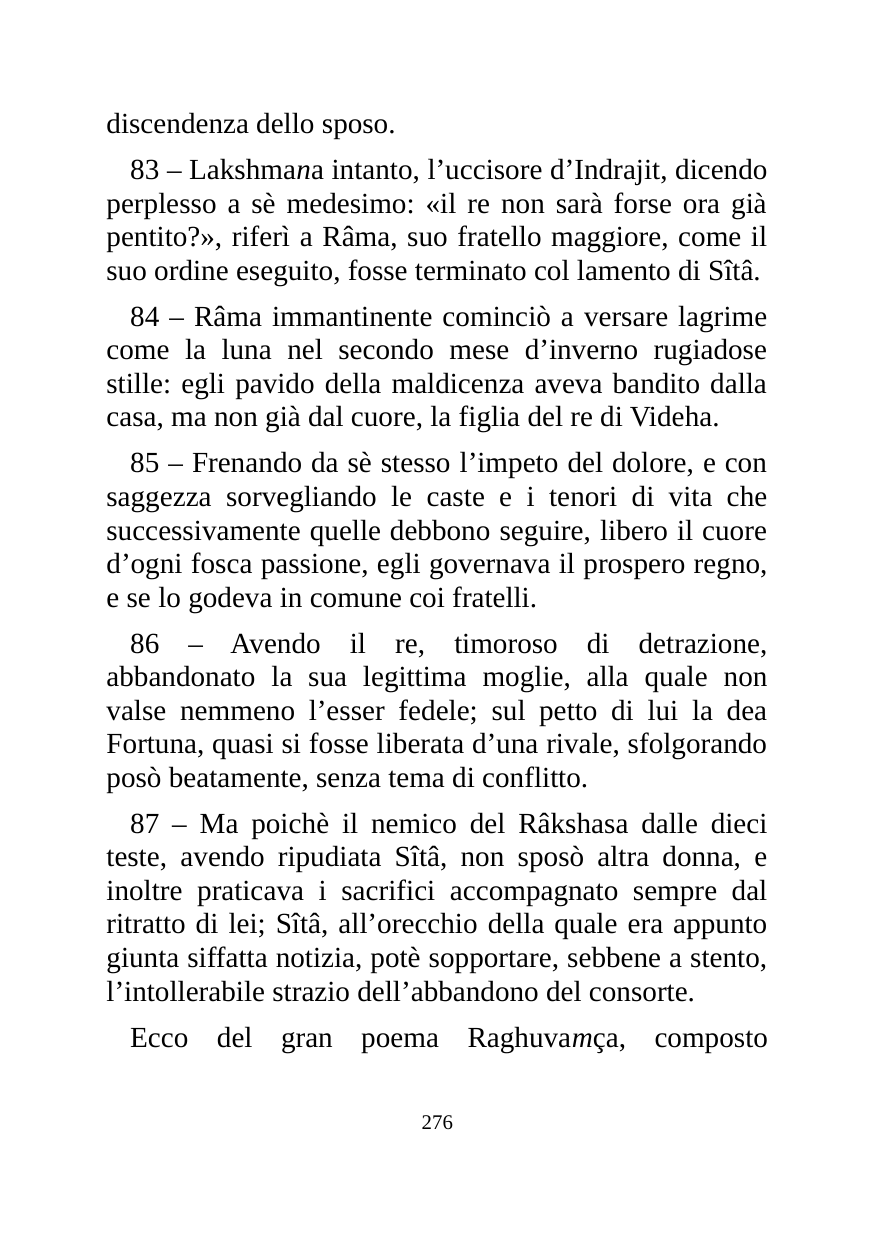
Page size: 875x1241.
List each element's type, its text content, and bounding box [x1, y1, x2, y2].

text 85 – Frenando da sè stesso l’impeto del dolore, e con saggezza sorvegliando le caste e i tenori di vita che successivamente quelle debbono seguire, libero il cuore d’ogni fosca passione, egli governava il prospero regno, e se lo godeva in comune coi fratelli. [106, 446, 768, 613]
text 83 – Lakshmana intanto, l’uccisore d’Indrajit, dicendo perplesso a sè medesimo: «il re non sarà forse ora già pentito?», riferì a Râma, suo fratello maggiore, come il suo ordine eseguito, fosse terminato col lamento di Sîtâ. [106, 152, 768, 286]
text discendenza dello sposo. [106, 106, 768, 140]
text 86 – Avendo il re, timoroso di detrazione, abbandonato la sua legittima moglie, alla quale non valse nemmeno l’esser fedele; sul petto di lui la dea Fortuna, quasi si fosse liberata d’una rivale, sfolgorando posò beatamente, senza tema di conflitto. [106, 626, 768, 793]
text 84 – Râma immantinente cominciò a versare lagrime come la luna nel secondo mese d’inverno rugiadose stille: egli pavido della maldicenza aveva bandito dalla casa, ma non già dal cuore, la figlia del re di Videha. [106, 299, 768, 433]
text Ecco del gran poema Raghuvamça, composto [106, 1020, 768, 1053]
text 87 – Ma poichè il nemico del Râkshasa dalle dieci teste, avendo ripudiata Sîtâ, non sposò altra donna, e inoltre praticava i sacrifici accompagnato sempre dal ritratto di lei; Sîtâ, all’orecchio della quale era appunto giunta siffatta notizia, potè sopportare, sebbene a stento, l’intollerabile strazio dell’abbandono del consorte. [106, 806, 768, 1007]
